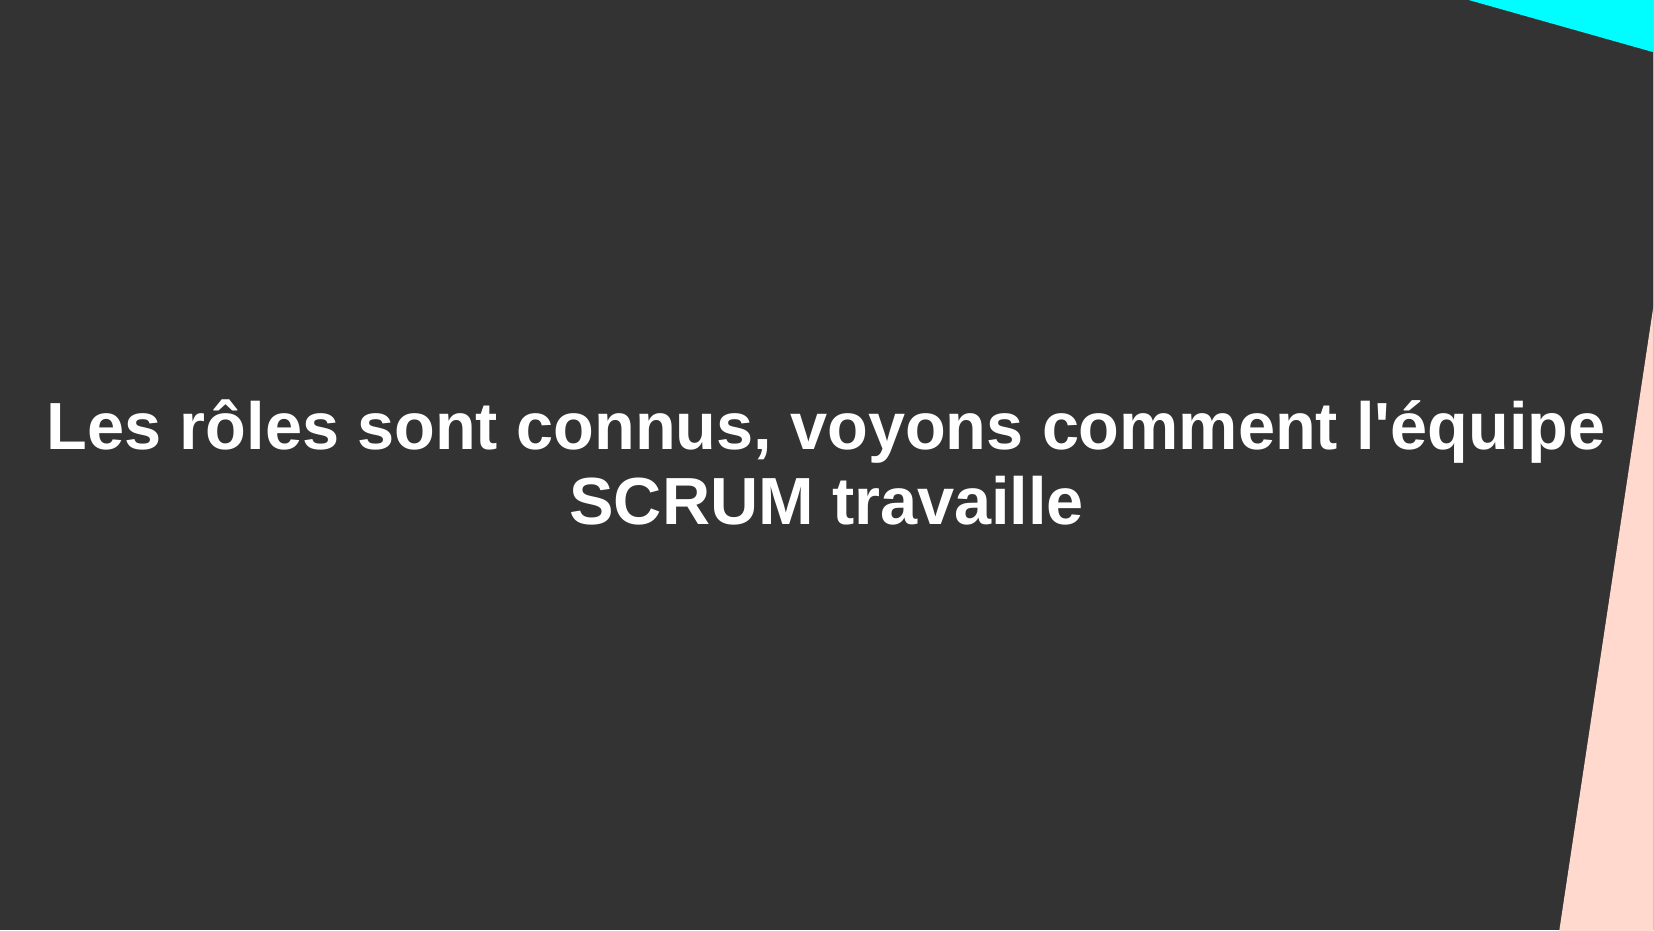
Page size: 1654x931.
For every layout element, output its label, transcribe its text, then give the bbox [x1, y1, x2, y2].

text_box [1468, 0, 1654, 53]
title Les rôles sont connus, voyons comment l'équipe SCRUM travaille [31, 388, 1622, 542]
text_box [1559, 302, 1654, 931]
